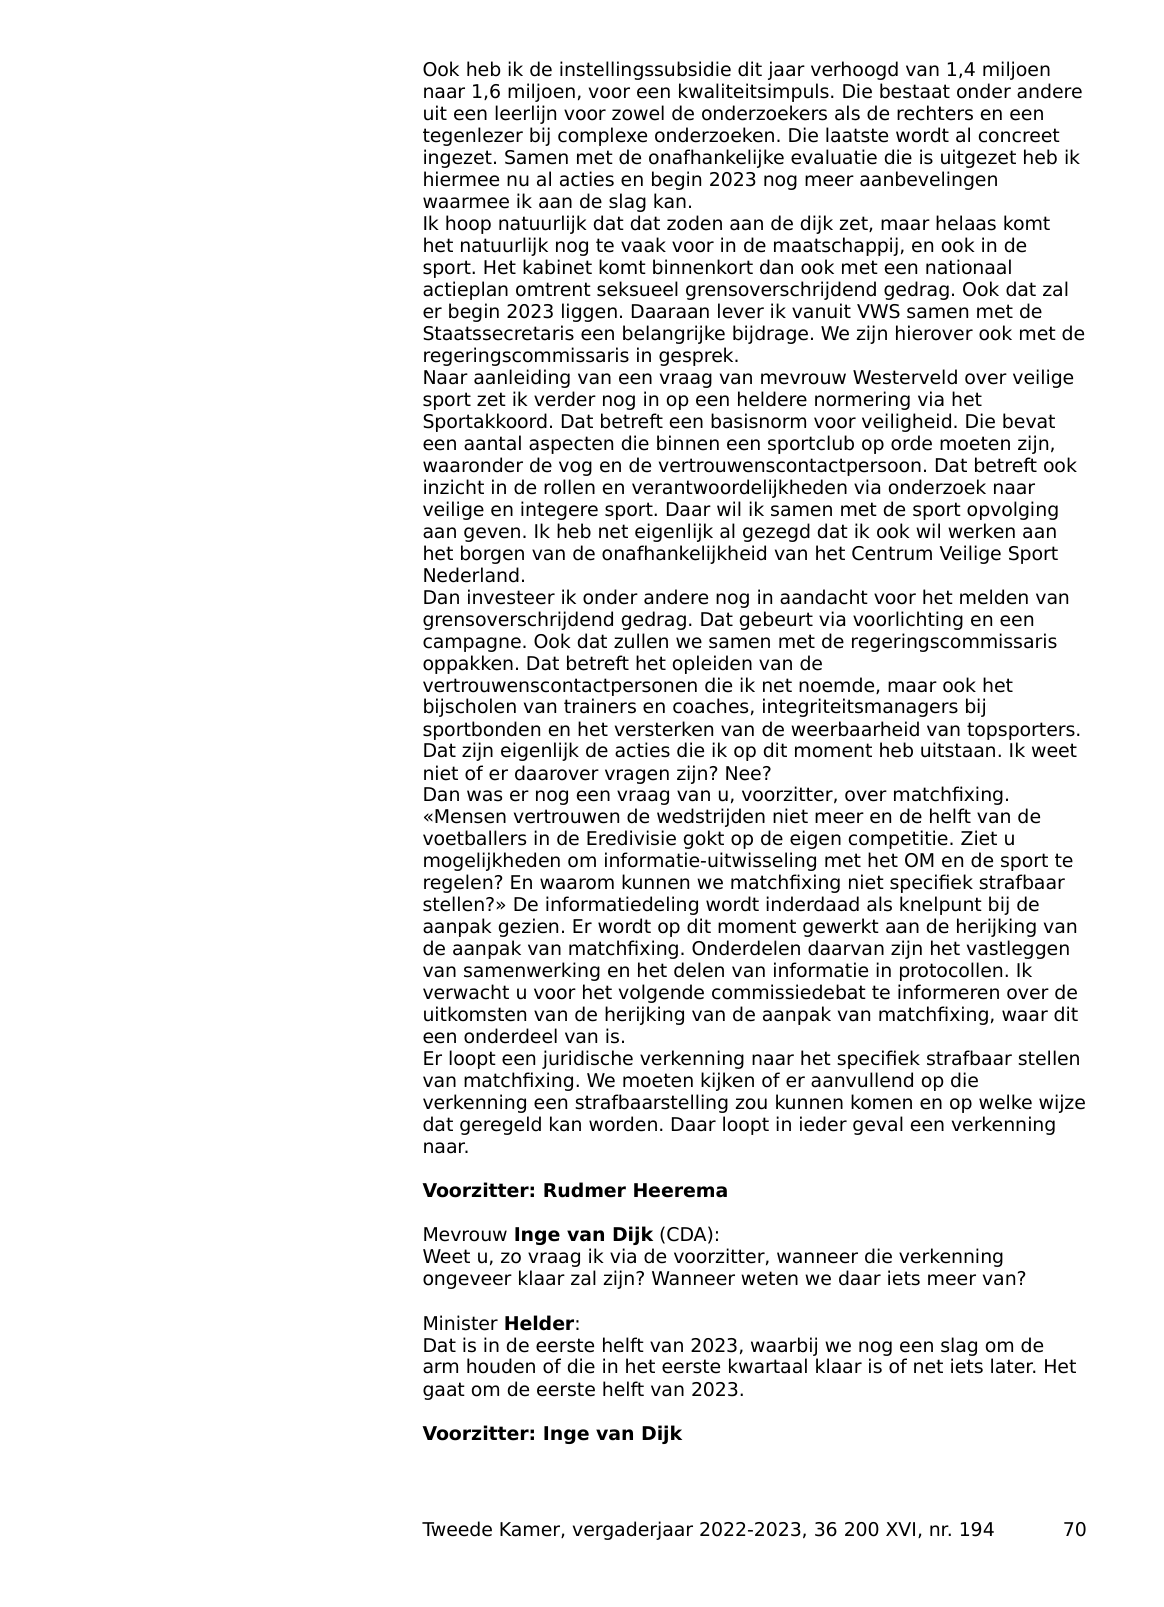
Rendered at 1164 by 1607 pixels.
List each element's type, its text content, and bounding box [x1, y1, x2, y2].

text Naar aanleiding van een vraag van mevrouw Westerveld over veilige sport zet ik verder nog in op een heldere normering via het Sportakkoord. Dat betreft een basisnorm voor veiligheid. Die bevat een aantal aspecten die binnen een sportclub op orde moeten zijn, waaronder de vog en de vertrouwenscontactpersoon. Dat betreft ook inzicht in de rollen en verantwoordelijkheden via onderzoek naar veilige en integere sport. Daar wil ik samen met de sport opvolging aan geven. Ik heb net eigenlijk al gezegd dat ik ook wil werken aan het borgen van de onafhankelijkheid van het Centrum Veilige Sport Nederland. [422, 367, 1087, 587]
text Minister Helder: [422, 1312, 1087, 1334]
text Dan was er nog een vraag van u, voorzitter, over matchfixing. «Mensen vertrouwen de wedstrijden niet meer en de helft van de voetballers in de Eredivisie gokt op de eigen competitie. Ziet u mogelijkheden om informatie-uitwisseling met het OM en de sport te regelen? En waarom kunnen we matchfixing niet specifiek strafbaar stellen?» De informatiedeling wordt inderdaad als knelpunt bij de aanpak gezien. Er wordt op dit moment gewerkt aan de herijking van de aanpak van matchfixing. Onderdelen daarvan zijn het vastleggen van samenwerking en het delen van informatie in protocollen. Ik verwacht u voor het volgende commissiedebat te informeren over de uitkomsten van de herijking van de aanpak van matchfixing, waar dit een onderdeel van is. [422, 784, 1087, 1048]
text Dat is in de eerste helft van 2023, waarbij we nog een slag om de arm houden of die in het eerste kwartaal klaar is of net iets later. Het gaat om de eerste helft van 2023. [422, 1334, 1087, 1400]
text Dat zijn eigenlijk de acties die ik op dit moment heb uitstaan. Ik weet niet of er daarover vragen zijn? Nee? [422, 740, 1087, 784]
text Er loopt een juridische verkenning naar het specifiek strafbaar stellen van matchfixing. We moeten kijken of er aanvullend op die verkenning een strafbaarstelling zou kunnen komen en op welke wijze dat geregeld kan worden. Daar loopt in ieder geval een verkenning naar. [422, 1048, 1087, 1158]
text Weet u, zo vraag ik via de voorzitter, wanneer die verkenning ongeveer klaar zal zijn? Wanneer weten we daar iets meer van? [422, 1246, 1087, 1290]
text Ook heb ik de instellingssubsidie dit jaar verhoogd van 1,4 miljoen naar 1,6 miljoen, voor een kwaliteitsimpuls. Die bestaat onder andere uit een leerlijn voor zowel de onderzoekers als de rechters en een tegenlezer bij complexe onderzoeken. Die laatste wordt al concreet ingezet. Samen met de onafhankelijke evaluatie die is uitgezet heb ik hiermee nu al acties en begin 2023 nog meer aanbevelingen waarmee ik aan de slag kan. [422, 59, 1087, 213]
text Dan investeer ik onder andere nog in aandacht voor het melden van grensoverschrijdend gedrag. Dat gebeurt via voorlichting en een campagne. Ook dat zullen we samen met de regeringscommissaris oppakken. Dat betreft het opleiden van de vertrouwenscontactpersonen die ik net noemde, maar ook het bijscholen van trainers en coaches, integriteitsmanagers bij sportbonden en het versterken van de weerbaarheid van topsporters. [422, 587, 1087, 740]
text Voorzitter: Rudmer Heerema [422, 1180, 1087, 1202]
text Ik hoop natuurlijk dat dat zoden aan de dijk zet, maar helaas komt het natuurlijk nog te vaak voor in de maatschappij, en ook in de sport. Het kabinet komt binnenkort dan ook met een nationaal actieplan omtrent seksueel grensoverschrijdend gedrag. Ook dat zal er begin 2023 liggen. Daaraan lever ik vanuit VWS samen met de Staatssecretaris een belangrijke bijdrage. We zijn hierover ook met de regeringscommissaris in gesprek. [422, 213, 1087, 367]
text Voorzitter: Inge van Dijk [422, 1423, 1087, 1444]
text Mevrouw Inge van Dijk (CDA): [422, 1224, 1087, 1246]
